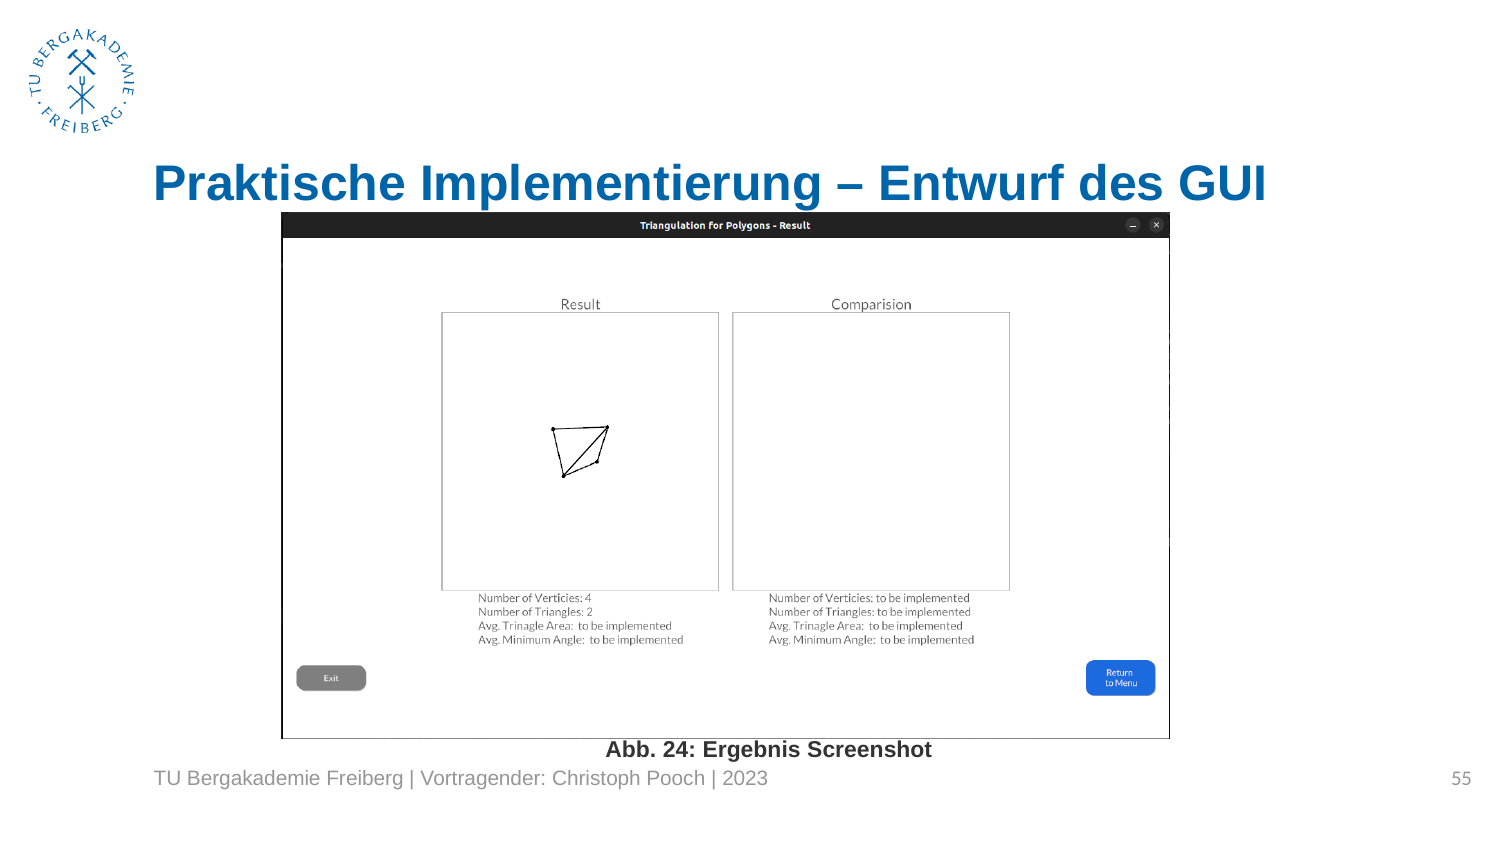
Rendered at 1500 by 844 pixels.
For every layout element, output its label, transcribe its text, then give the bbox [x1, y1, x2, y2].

footer TU Bergakademie Freiberg | Vortragender: Christoph Pooch | 2023 [153, 764, 1353, 824]
text_box [531, 469, 588, 538]
slide_number [1352, 764, 1473, 825]
picture [281, 212, 1170, 739]
text_box [599, 381, 644, 449]
picture [29, 29, 134, 133]
text_box Abb. 24: Ergebnis Screenshot [590, 729, 1229, 814]
list Praktische Implementierung – Entwurf des GUI [153, 150, 1477, 221]
